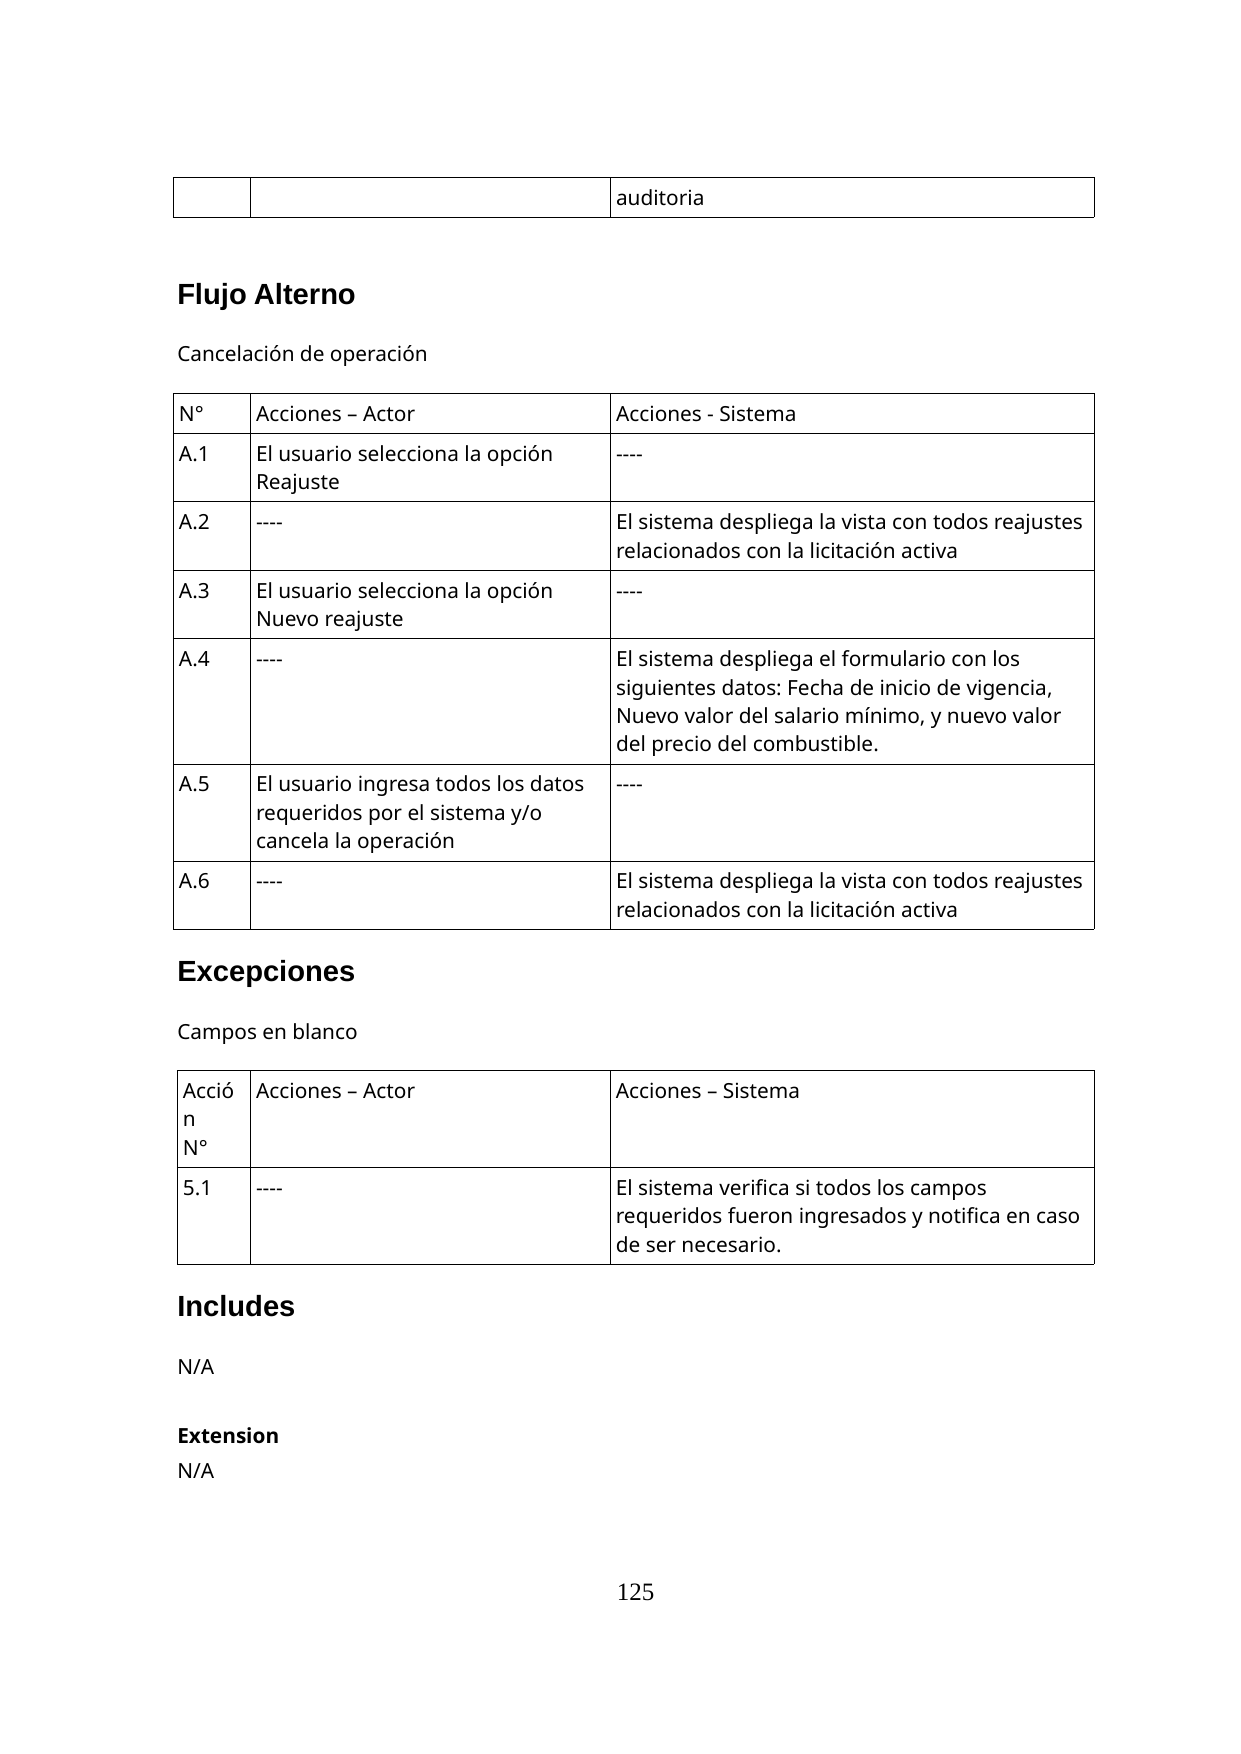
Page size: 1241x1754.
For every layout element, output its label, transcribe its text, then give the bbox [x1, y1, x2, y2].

table_header Acción N° [178, 1071, 250, 1167]
subtitle Includes [177, 1289, 1093, 1323]
table_cell ---- [251, 1168, 610, 1264]
table_cell El sistema verifica si todos los campos requeridos fueron ingresados y notifica en caso de ser necesario. [611, 1168, 1094, 1264]
table_cell El sistema despliega la vista con todos reajustes relacionados con la licitación activa [611, 862, 1094, 929]
table_cell ---- [611, 571, 1094, 638]
table_cell El sistema despliega el formulario con los siguientes datos: Fecha de inicio de vigencia, Nuevo valor del salario mínimo, y nuevo valor del precio del combustible. [611, 639, 1094, 764]
subtitle Excepciones [177, 954, 1093, 988]
table_cell A.4 [174, 639, 250, 764]
table_cell auditoria [611, 178, 1094, 217]
table_cell El usuario selecciona la opción Reajuste [251, 434, 610, 501]
table_cell [174, 178, 250, 217]
text N/A [177, 1456, 1093, 1484]
table_header Acciones – Sistema [611, 1071, 1094, 1167]
text Campos en blanco [177, 1017, 1093, 1045]
table_header Acciones – Actor [251, 394, 610, 433]
table_cell El sistema despliega la vista con todos reajustes relacionados con la licitación activa [611, 502, 1094, 570]
table_cell ---- [251, 862, 610, 929]
subtitle Flujo Alterno [177, 277, 1093, 310]
table_cell El usuario ingresa todos los datos requeridos por el sistema y/o cancela la operación [251, 765, 610, 861]
table_cell A.2 [174, 502, 250, 570]
table_header Acciones – Actor [251, 1071, 610, 1167]
table_header N° [174, 394, 250, 433]
table_cell 5.1 [178, 1168, 250, 1264]
table_cell ---- [611, 434, 1094, 501]
table_cell A.5 [174, 765, 250, 861]
text N/A [177, 1352, 1093, 1380]
table_cell ---- [611, 765, 1094, 861]
table_header Acciones - Sistema [611, 394, 1094, 433]
table_cell A.6 [174, 862, 250, 929]
text Extension [177, 1421, 1093, 1450]
table_cell ---- [251, 639, 610, 764]
table_cell A.1 [174, 434, 250, 501]
table_cell A.3 [174, 571, 250, 638]
table_cell ---- [251, 502, 610, 570]
text Cancelación de operación [177, 339, 1093, 368]
table_cell El usuario selecciona la opción Nuevo reajuste [251, 571, 610, 638]
table_cell ---- [251, 178, 610, 217]
